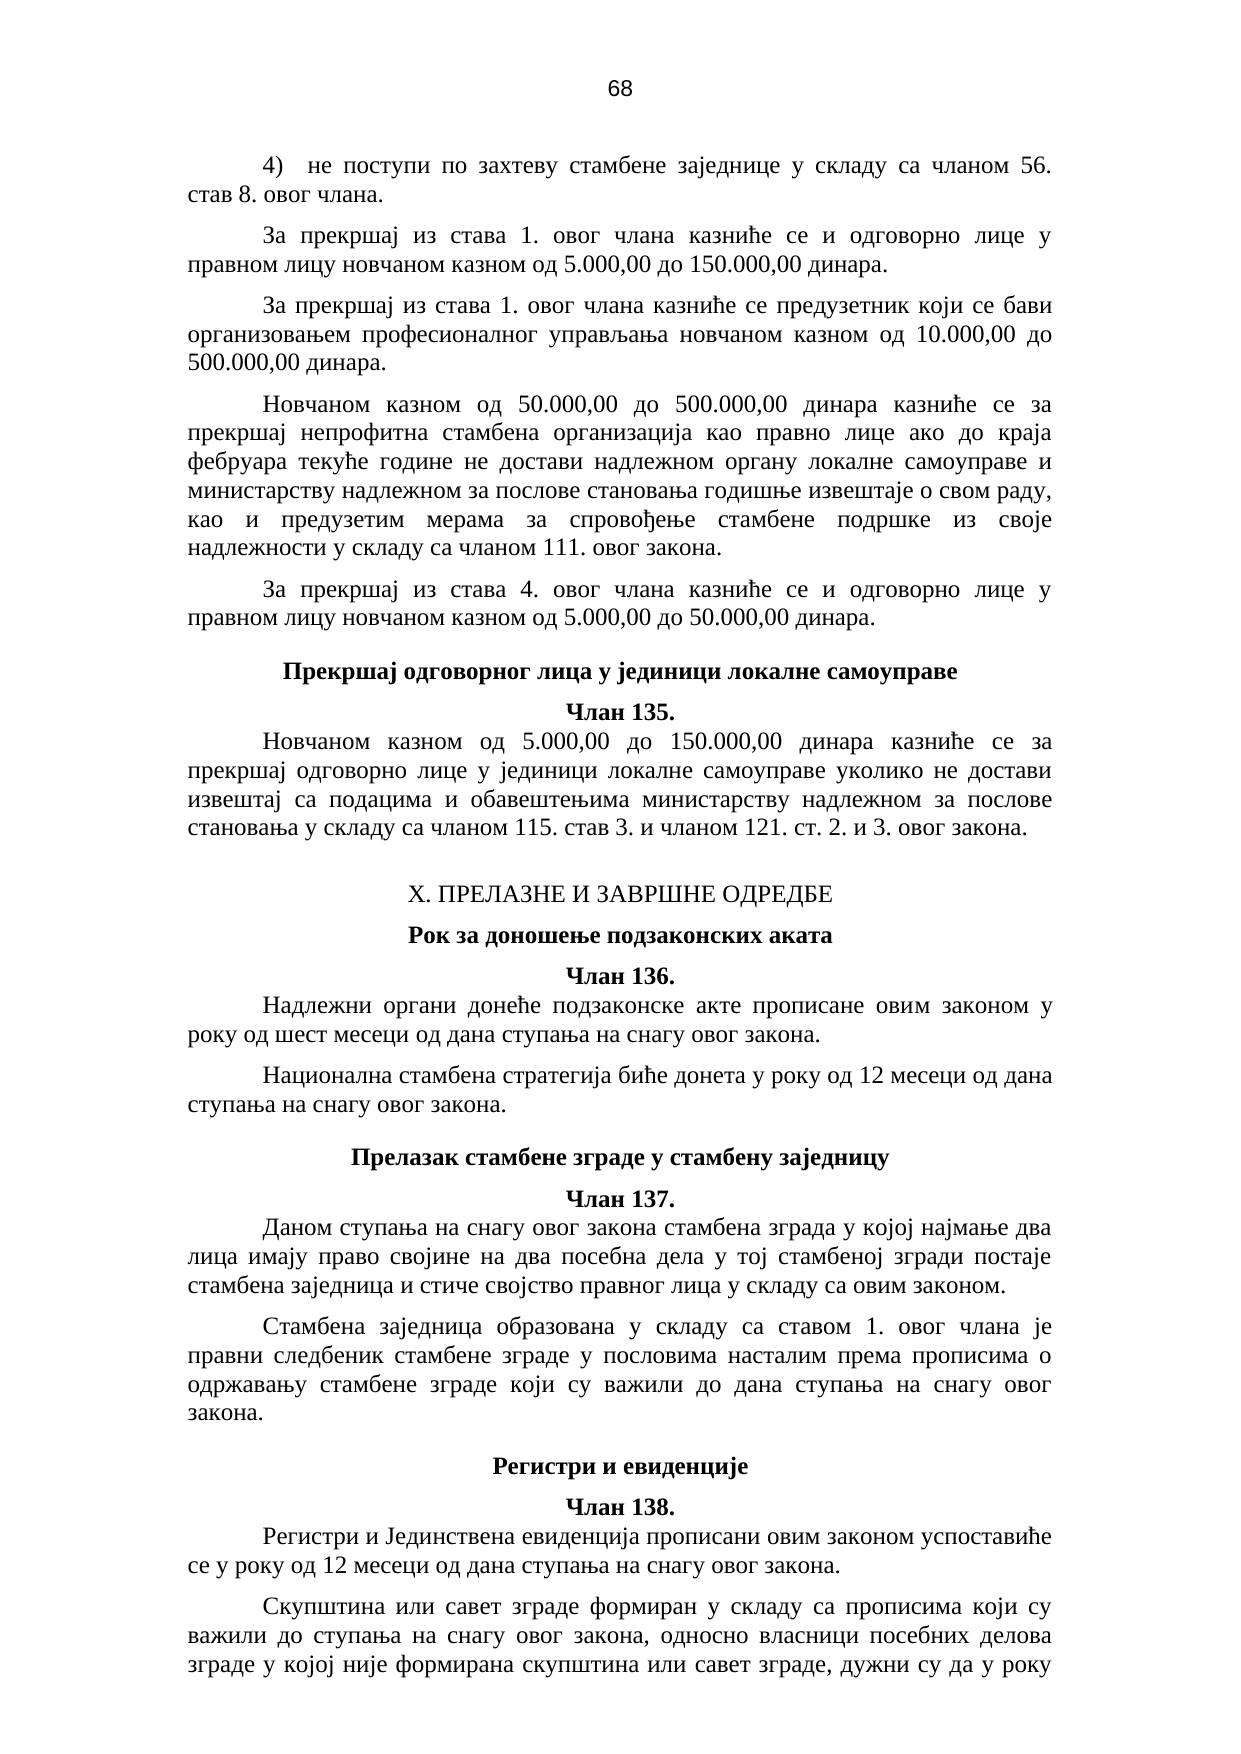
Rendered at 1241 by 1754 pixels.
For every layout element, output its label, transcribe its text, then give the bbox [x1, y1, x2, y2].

text Новчаном казном од 5.000,00 до 150.000,00 динара казниће се за прекршај одговорно лице у јединици локалне самоуправе уколико не достави извештај са подацима и обавештењима министарству надлежном за послове становања у складу са чланом 115. став 3. и чланом 121. ст. 2. и 3. овог закона. [187, 726, 1053, 841]
text Рок за доношење подзаконских аката [262, 920, 978, 949]
text Даном ступања на снагу овог закона стамбена зграда у којој најмање два лица имају право својине на два посебна дела у тој стамбеној згради постаје стамбена заједница и стиче својство правног лица у складу са овим законом. [187, 1212, 1053, 1299]
text За прекршај из става 4. овог члана казниће се и одговорно лице у правном лицу новчаном казном од 5.000,00 до 50.000,00 динара. [187, 574, 1053, 631]
text Прекршај одговорног лица у јединици локалне самоуправе [262, 656, 978, 685]
text Национална стамбена стратегија биће донета у року од 12 месеци од дана ступања на снагу овог закона. [187, 1060, 1053, 1117]
text Прелазак стамбене зграде у стамбену заједницу [262, 1142, 978, 1171]
text Члан 137. [262, 1184, 978, 1212]
text Члан 135. [262, 697, 978, 726]
text Члан 138. [262, 1492, 978, 1521]
text За прекршај из става 1. овог члана казниће се предузетник који се бави организовањем професионалног управљања новчаном казном од 10.000,00 до 500.000,00 динара. [187, 290, 1053, 376]
text Скупштина или савет зграде формиран у складу са прописима који су важили до ступања на снагу овог закона, односно власници посебних делова зграде у којој није формирана скупштина или савет зграде, дужни су да у року [187, 1591, 1053, 1677]
text Стамбена заједница образована у складу са ставом 1. овог члана је правни следбеник стамбене зграде у пословима насталим према прописима о одржавању стамбене зграде који су важили до дана ступања на снагу овог закона. [187, 1311, 1053, 1426]
text За прекршај из става 1. овог члана казниће се и одговорно лице у правном лицу новчаном казном од 5.000,00 до 150.000,00 динара. [187, 220, 1053, 277]
text Новчаном казном од 50.000,00 до 500.000,00 динара казниће се за прекршај непрофитна стамбена организација као правно лице ако до краја фебруара текуће године не достави надлежном органу локалне самоуправе и министарству надлежном за послове становања годишње извештаје о свом раду, као и предузетим мерама за спровођење стамбене подршке из своје надлежности у складу са чланом 111. овог закона. [187, 389, 1053, 561]
text Регистри и Јединствена евиденција прописани овим законом успоставиће се у року од 12 месеци од дана ступања на снагу овог закона. [187, 1521, 1053, 1579]
text Надлежни органи донеће подзаконске акте прописане овим законом у року од шест месеци од дана ступања на снагу овог закона. [187, 990, 1053, 1047]
text Регистри и евиденције [262, 1451, 978, 1480]
list 4) не поступи по захтеву стамбене заједнице у складу са чланом 56. став 8. овог члана. [187, 150, 1053, 207]
text X. ПРЕЛАЗНЕ И ЗАВРШНЕ ОДРЕДБЕ [262, 879, 978, 907]
text Члан 136. [262, 961, 978, 990]
